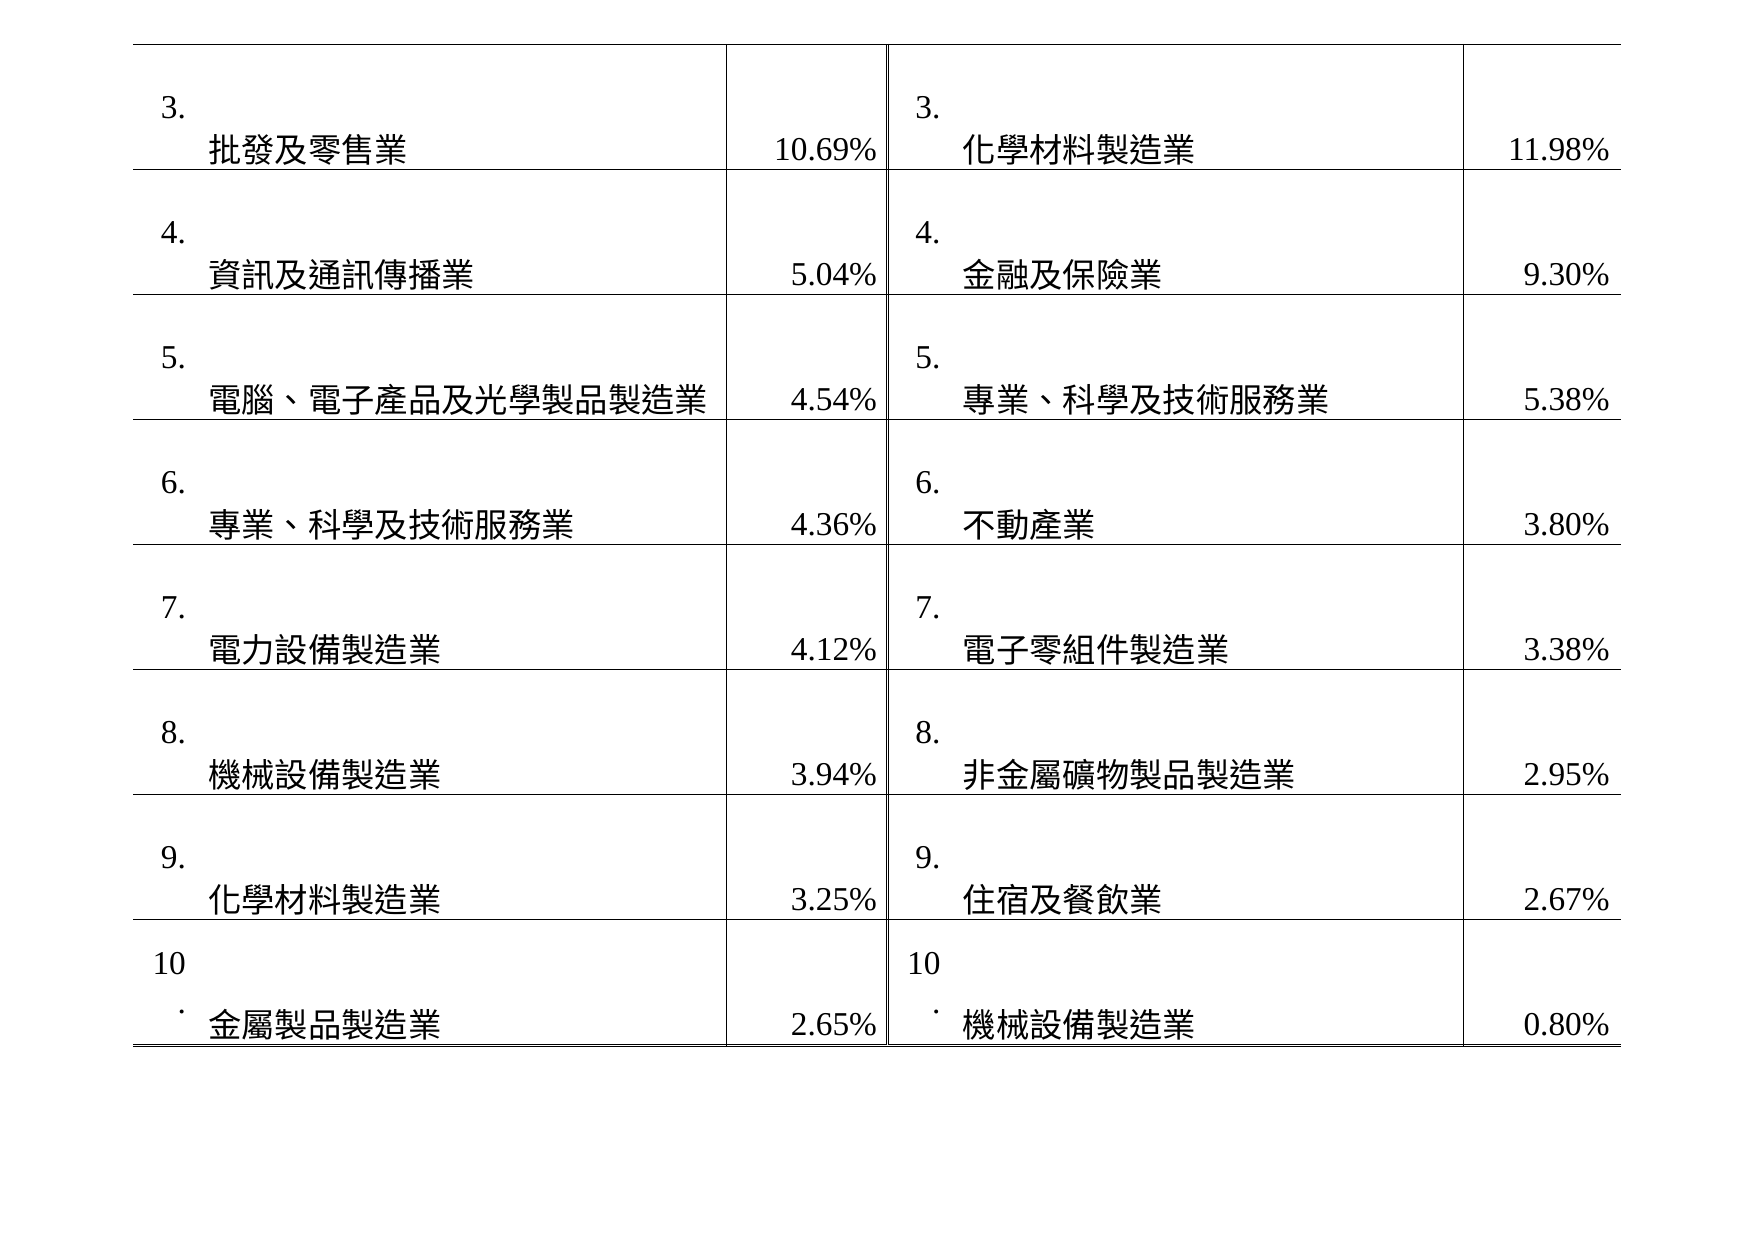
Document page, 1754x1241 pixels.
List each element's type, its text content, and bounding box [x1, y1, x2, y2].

table_cell 2.65% [727, 920, 886, 1044]
table_cell 6. [889, 420, 951, 544]
table_cell 4.36% [727, 420, 886, 544]
table_cell 3. [133, 45, 197, 169]
table_cell 5. [889, 295, 951, 419]
table_cell 電力設備製造業 [197, 545, 726, 669]
table_cell 非金屬礦物製品製造業 [951, 670, 1463, 794]
table_cell 7. [889, 545, 951, 669]
table_cell 3.94% [727, 670, 886, 794]
table_cell 10. [133, 920, 197, 1044]
table_cell 8. [889, 670, 951, 794]
table_cell 3.80% [1464, 420, 1621, 544]
table_cell 3.38% [1464, 545, 1621, 669]
table_cell 9.30% [1464, 170, 1621, 294]
table_cell 化學材料製造業 [197, 795, 726, 919]
table_cell 資訊及通訊傳播業 [197, 170, 726, 294]
table_cell 4. [889, 170, 951, 294]
table_cell 專業、科學及技術服務業 [951, 295, 1463, 419]
table_cell 4.12% [727, 545, 886, 669]
table_cell 批發及零售業 [197, 45, 726, 169]
table_cell 2.95% [1464, 670, 1621, 794]
table_cell 5. [133, 295, 197, 419]
table_cell 9. [133, 795, 197, 919]
table_cell 住宿及餐飲業 [951, 795, 1463, 919]
table_cell 3.25% [727, 795, 886, 919]
table_cell 不動產業 [951, 420, 1463, 544]
table_cell 電子零組件製造業 [951, 545, 1463, 669]
table_cell 金融及保險業 [951, 170, 1463, 294]
table_cell 10. [889, 920, 951, 1044]
table_cell 11.98% [1464, 45, 1621, 169]
table_cell 5.04% [727, 170, 886, 294]
table_cell 6. [133, 420, 197, 544]
table_cell 2.67% [1464, 795, 1621, 919]
table_cell 8. [133, 670, 197, 794]
table_cell 化學材料製造業 [951, 45, 1463, 169]
table_cell 4.54% [727, 295, 886, 419]
table_cell 4. [133, 170, 197, 294]
table_cell 5.38% [1464, 295, 1621, 419]
table_cell 0.80% [1464, 920, 1621, 1044]
table_cell 金屬製品製造業 [197, 920, 726, 1044]
table_cell 電腦、電子產品及光學製品製造業 [197, 295, 726, 419]
table_cell 7. [133, 545, 197, 669]
table_cell 專業、科學及技術服務業 [197, 420, 726, 544]
table_cell 機械設備製造業 [951, 920, 1463, 1044]
table_cell 9. [889, 795, 951, 919]
table_cell 機械設備製造業 [197, 670, 726, 794]
table_cell 3. [889, 45, 951, 169]
table_cell 10.69% [727, 45, 886, 169]
